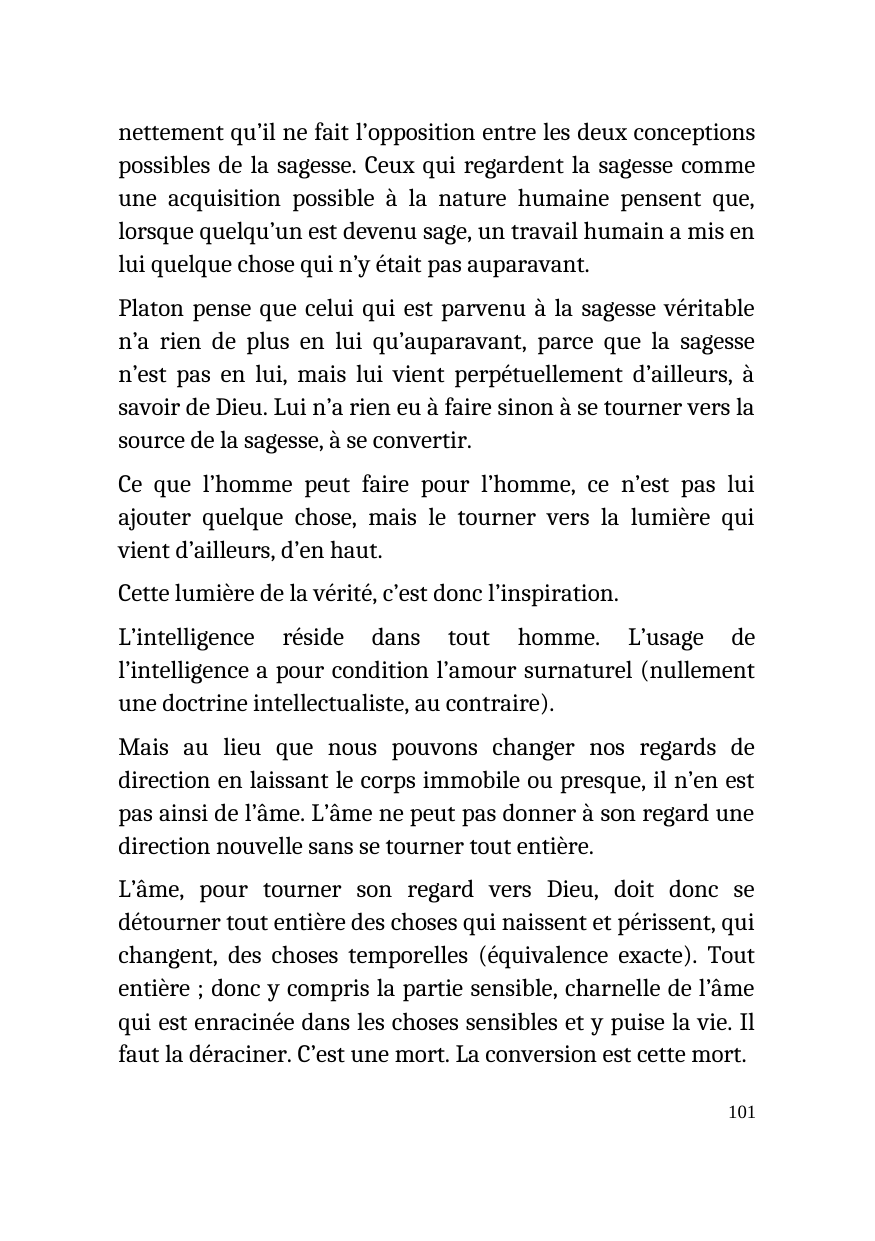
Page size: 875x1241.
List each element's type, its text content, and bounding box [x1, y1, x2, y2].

text Mais au lieu que nous pouvons changer nos regards de direction en laissant le corps immobile ou presque, il n’en est pas ainsi de l’âme. L’âme ne peut pas donner à son regard une direction nouvelle sans se tourner tout entière. [118, 733, 756, 860]
text L’âme, pour tourner son regard vers Dieu, doit donc se détourner tout entière des choses qui naissent et périssent, qui changent, des choses temporelles (équivalence exacte). Tout entière ; donc y compris la partie sensible, charnelle de l’âme qui est enracinée dans les choses sensibles et y puise la vie. Il faut la déraciner. C’est une mort. La conversion est cette mort. [118, 875, 756, 1069]
text Platon pense que celui qui est parvenu à la sagesse véritable n’a rien de plus en lui qu’auparavant, parce que la sagesse n’est pas en lui, mais lui vient perpétuellement d’ailleurs, à savoir de Dieu. Lui n’a rien eu à faire sinon à se tourner vers la source de la sagesse, à se convertir. [118, 294, 756, 455]
text L’intelligence réside dans tout homme. L’usage de l’intelligence a pour condition l’amour surnaturel (nullement une doctrine intellectualiste, au contraire). [118, 623, 756, 718]
text nettement qu’il ne fait l’opposition entre les deux conceptions possibles de la sagesse. Ceux qui regardent la sagesse comme une acquisition possible à la nature humaine pensent que, lorsque quelqu’un est devenu sage, un travail humain a mis en lui quelque chose qui n’y était pas auparavant. [118, 118, 756, 279]
text Cette lumière de la vérité, c’est donc l’inspiration. [118, 579, 756, 608]
text Ce que l’homme peut faire pour l’homme, ce n’est pas lui ajouter quelque chose, mais le tourner vers la lumière qui vient d’ailleurs, d’en haut. [118, 469, 756, 564]
